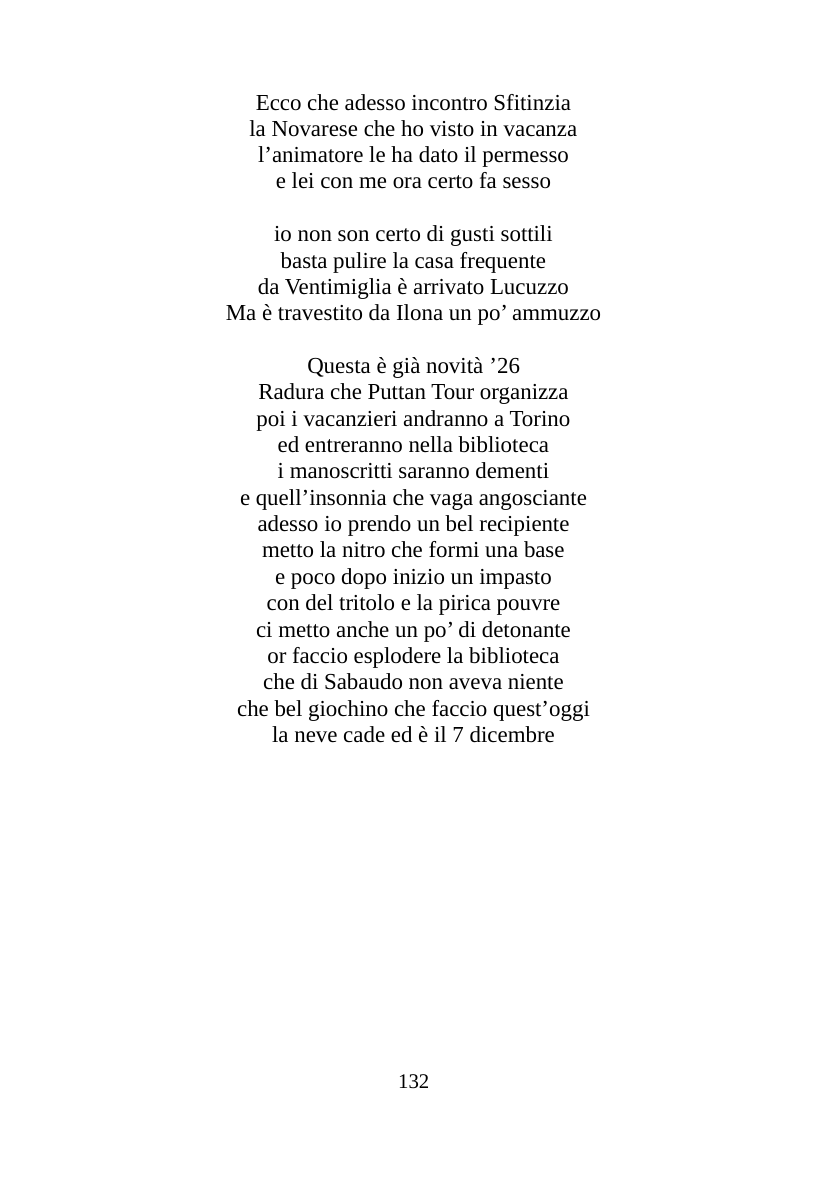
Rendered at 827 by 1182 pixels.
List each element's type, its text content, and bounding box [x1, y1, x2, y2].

text adesso io prendo un bel recipiente [88, 510, 738, 537]
text che bel giochino che faccio quest’oggi [88, 695, 738, 721]
text la neve cade ed è il 7 dicembre [88, 721, 738, 747]
text poi i vacanzieri andranno a Torino [88, 405, 738, 431]
text io non son certo di gusti sottili [88, 220, 738, 247]
text e poco dopo inizio un impasto [88, 563, 738, 589]
text che di Sabaudo non aveva niente [88, 668, 738, 695]
text con del tritolo e la pirica pouvre [88, 589, 738, 616]
text metto la nitro che formi una base [88, 537, 738, 563]
text l’animatore le ha dato il permesso [88, 141, 738, 168]
text da Ventimiglia è arrivato Lucuzzo [88, 273, 738, 299]
text e lei con me ora certo fa sesso [88, 168, 738, 194]
text i manoscritti saranno dementi [88, 457, 738, 484]
text or faccio esplodere la biblioteca [88, 642, 738, 668]
text Ma è travestito da Ilona un po’ ammuzzo [88, 299, 738, 326]
text Ecco che adesso incontro Sfitinzia [88, 88, 738, 115]
text la Novarese che ho visto in vacanza [88, 115, 738, 141]
text ed entreranno nella biblioteca [88, 431, 738, 457]
text e quell’insonnia che vaga angosciante [88, 484, 738, 510]
text basta pulire la casa frequente [88, 247, 738, 273]
text ci metto anche un po’ di detonante [88, 616, 738, 642]
text Questa è già novità ’26 [88, 352, 738, 378]
text Radura che Puttan Tour organizza [88, 378, 738, 405]
